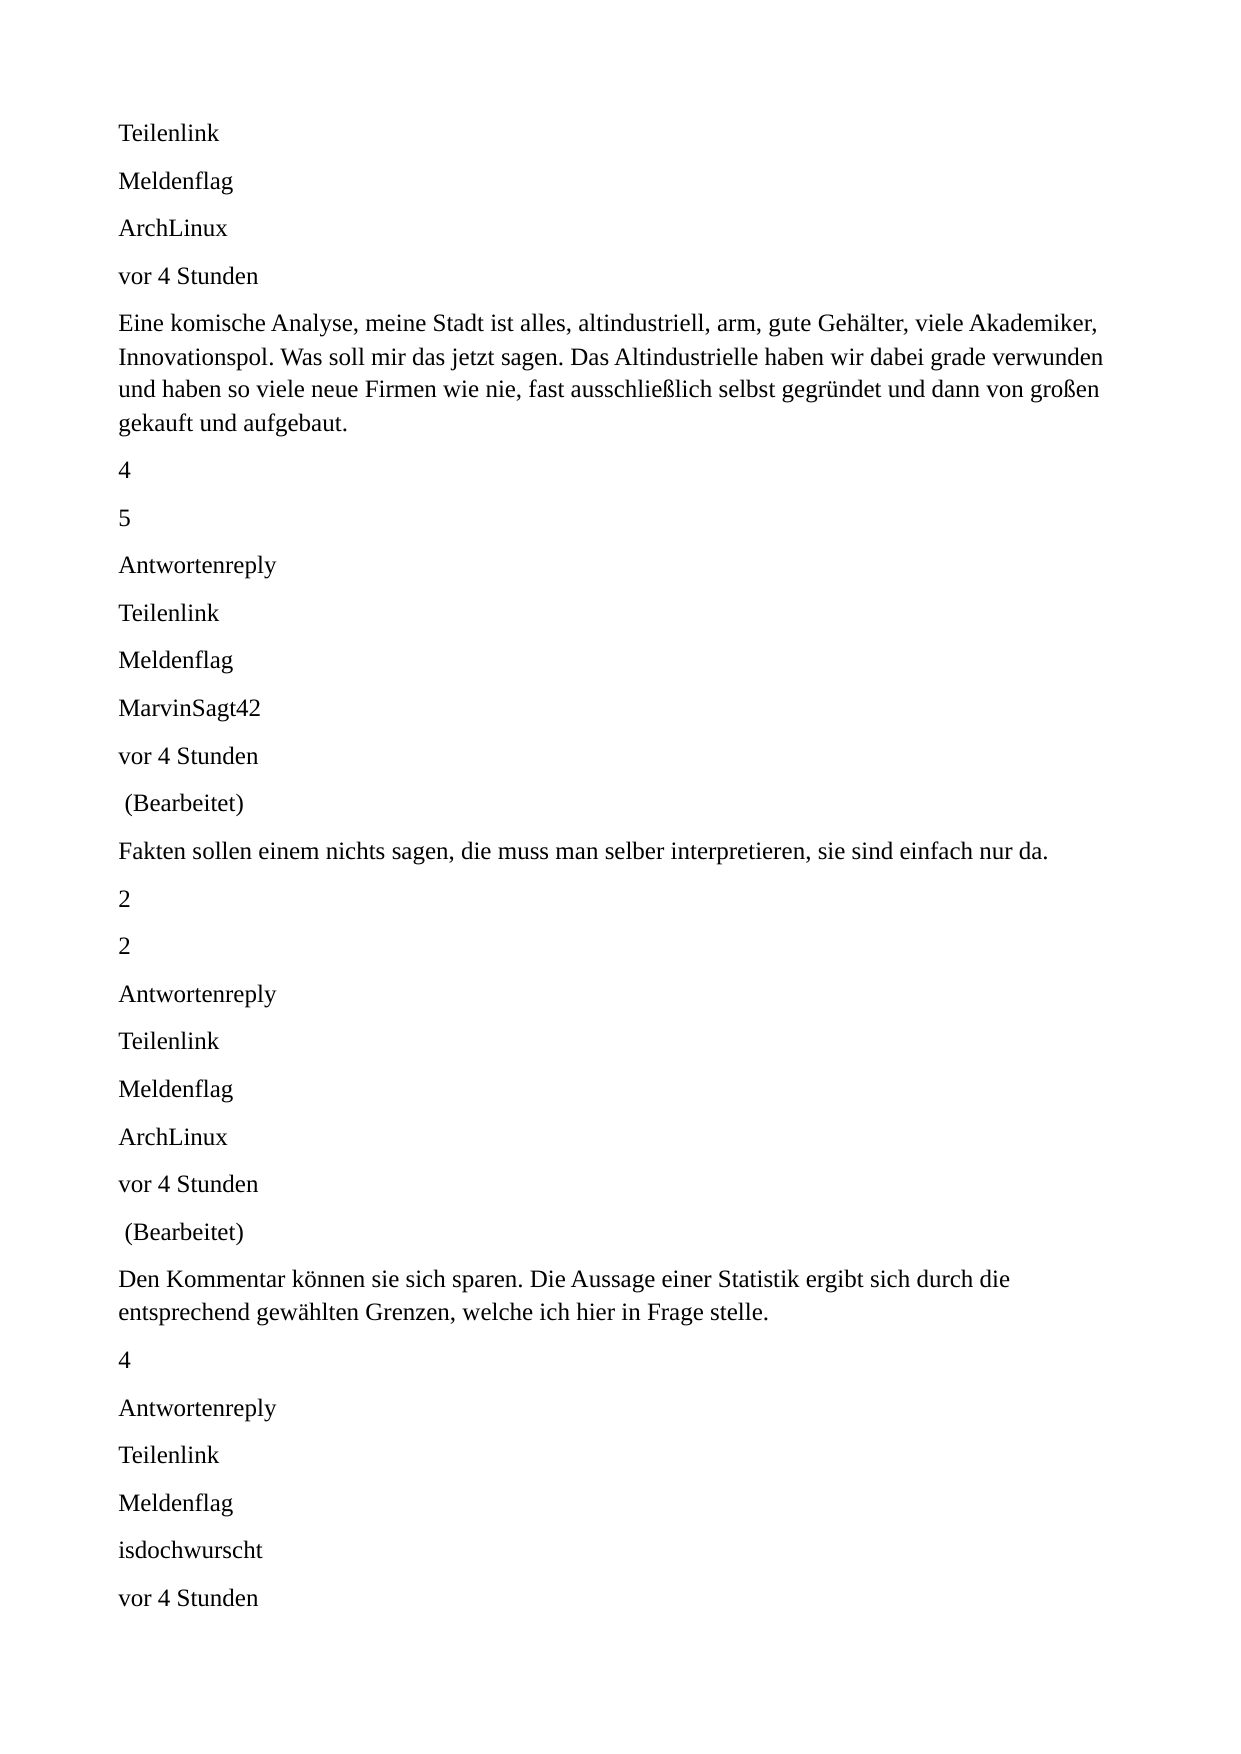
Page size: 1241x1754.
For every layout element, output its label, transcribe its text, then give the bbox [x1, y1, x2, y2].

text 4 [118, 455, 1122, 484]
text Antwortenreply [118, 550, 1122, 579]
text Meldenflag [118, 166, 1122, 194]
text Antwortenreply [118, 979, 1122, 1008]
text 5 [118, 503, 1122, 532]
text isdochwurscht [118, 1536, 1122, 1564]
text Meldenflag [118, 646, 1122, 674]
text Antwortenreply [118, 1393, 1122, 1421]
text 2 [118, 931, 1122, 960]
text Teilenlink [118, 1440, 1122, 1469]
text 4 [118, 1345, 1122, 1374]
text (Bearbeitet) [118, 788, 1122, 817]
text vor 4 Stunden [118, 1583, 1122, 1612]
text Teilenlink [118, 118, 1122, 147]
text 2 [118, 884, 1122, 912]
text vor 4 Stunden [118, 1169, 1122, 1198]
text Eine komische Analyse, meine Stadt ist alles, altindustriell, arm, gute Gehälter, viele Akademiker, Innovationspol. Was soll mir das jetzt sagen. Das Altindustrielle haben wir dabei grade verwunden und haben so viele neue Firmen wie nie, fast ausschließlich selbst gegründet und dann von großen gekauft und aufgebaut. [118, 308, 1122, 436]
text ArchLinux [118, 213, 1122, 242]
text vor 4 Stunden [118, 741, 1122, 769]
text Teilenlink [118, 598, 1122, 627]
text Teilenlink [118, 1026, 1122, 1055]
text MarvinSagt42 [118, 693, 1122, 722]
text Meldenflag [118, 1488, 1122, 1517]
text Den Kommentar können sie sich sparen. Die Aussage einer Statistik ergibt sich durch die entsprechend gewählten Grenzen, welche ich hier in Frage stelle. [118, 1264, 1122, 1326]
text Fakten sollen einem nichts sagen, die muss man selber interpretieren, sie sind einfach nur da. [118, 836, 1122, 865]
text ArchLinux [118, 1122, 1122, 1150]
text vor 4 Stunden [118, 261, 1122, 290]
text (Bearbeitet) [118, 1217, 1122, 1246]
text Meldenflag [118, 1074, 1122, 1103]
